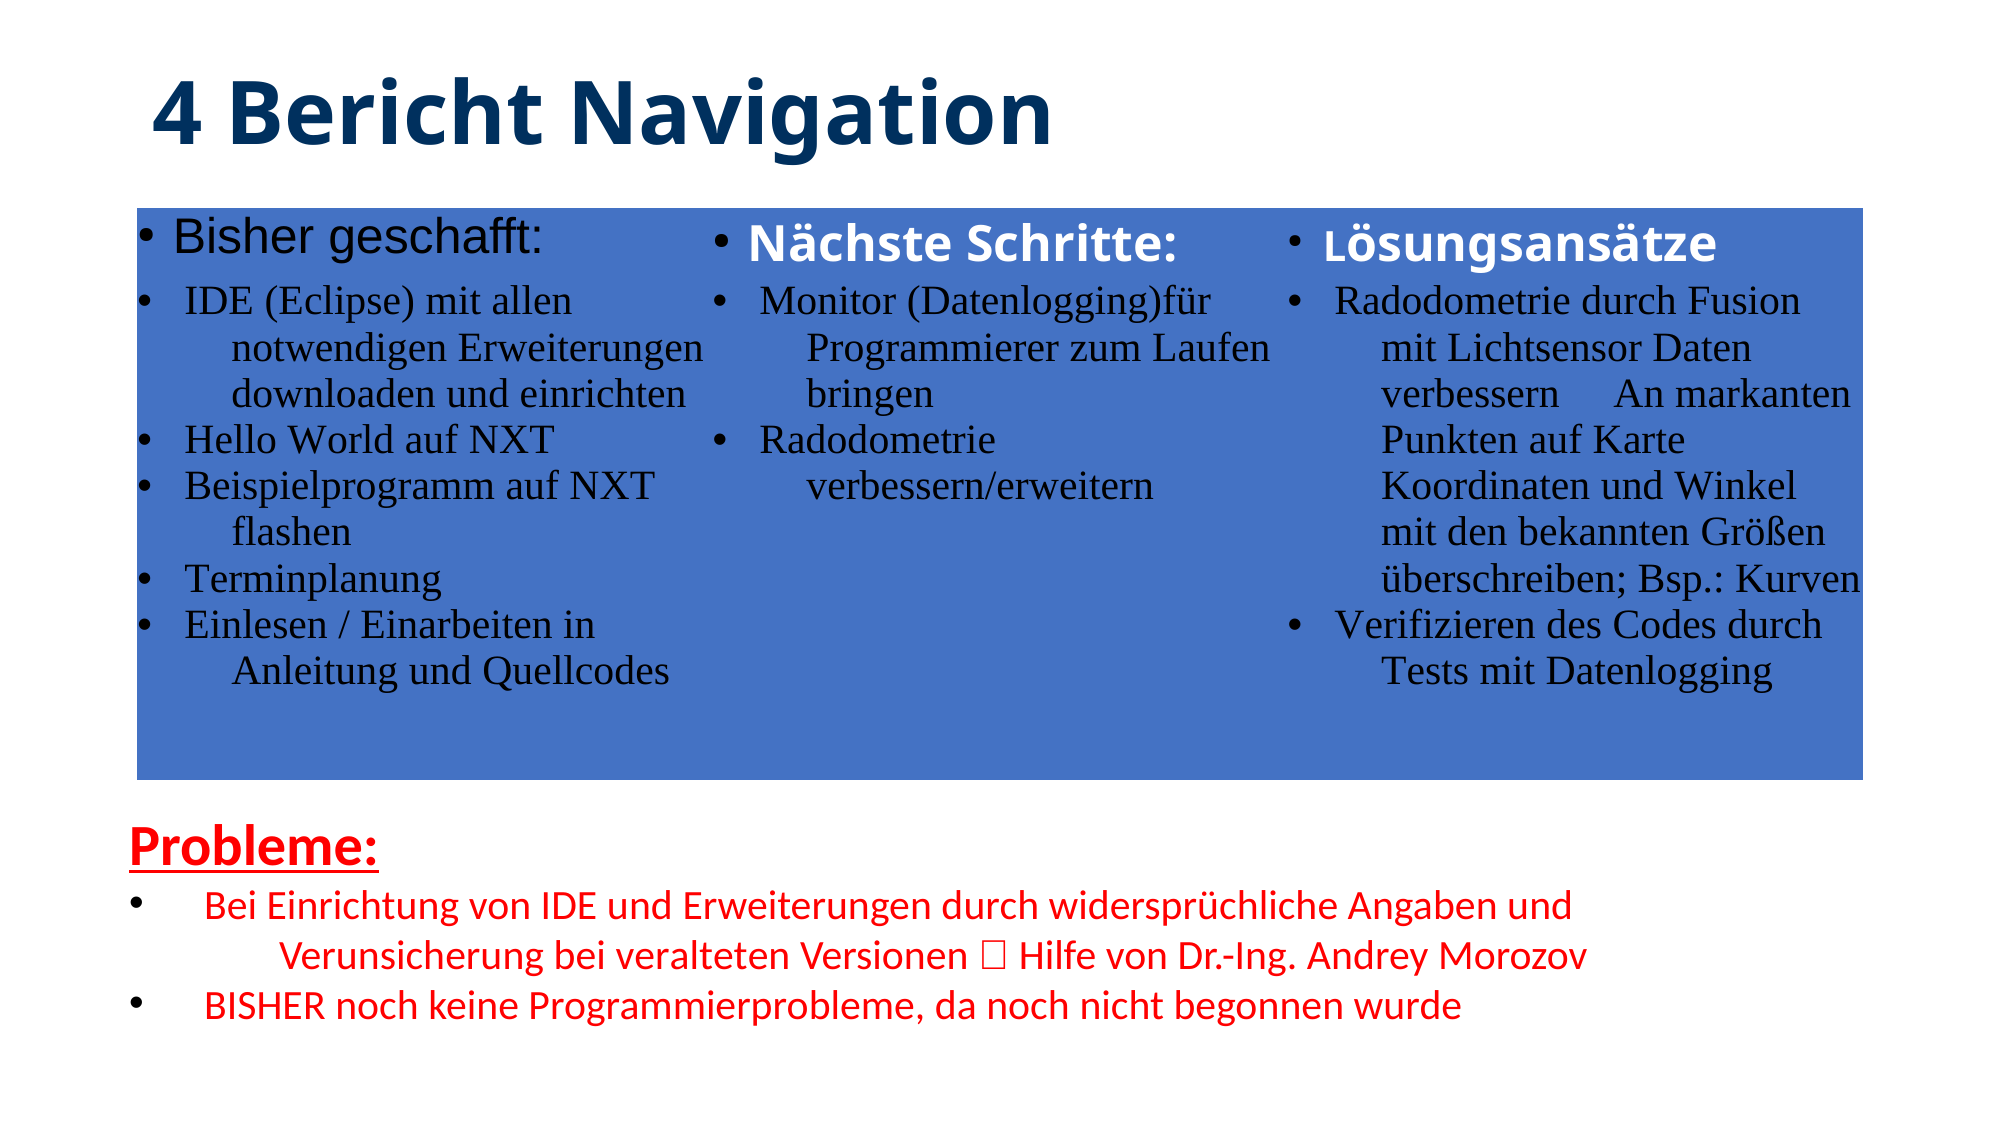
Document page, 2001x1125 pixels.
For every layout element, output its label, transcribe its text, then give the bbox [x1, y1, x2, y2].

table_header Bisher geschafft: [137, 208, 713, 277]
title 4 Bericht Navigation [137, 59, 1863, 208]
table_cell IDE (Eclipse) mit allen notwendigen Erweiterungen downloaden und einrichten Hello World auf NXT Beispielprogramm auf NXT flashen Terminplanung Einlesen / Einarbeiten in Anleitung und Quellcodes [137, 277, 713, 780]
table_header Lösungsansätze [1288, 208, 1863, 277]
table_cell Monitor (Datenlogging)für Programmierer zum Laufen bringen Radodometrie verbessern/erweitern [713, 277, 1288, 780]
text_box Probleme: Bei Einrichtung von IDE und Erweiterungen durch widersprüchliche Angaben und Verunsicherung bei veralteten Versionen  Hilfe von Dr.-Ing. Andrey Morozov BISHER noch keine Programmierprobleme, da noch nicht begonnen wurde [114, 800, 1820, 1038]
table_header Nächste Schritte: [713, 208, 1288, 277]
table_cell Radodometrie durch Fusion mit Lichtsensor Daten verbessern  An markanten Punkten auf Karte Koordinaten und Winkel mit den bekannten Größen überschreiben; Bsp.: Kurven Verifizieren des Codes durch Tests mit Datenlogging [1288, 277, 1863, 780]
